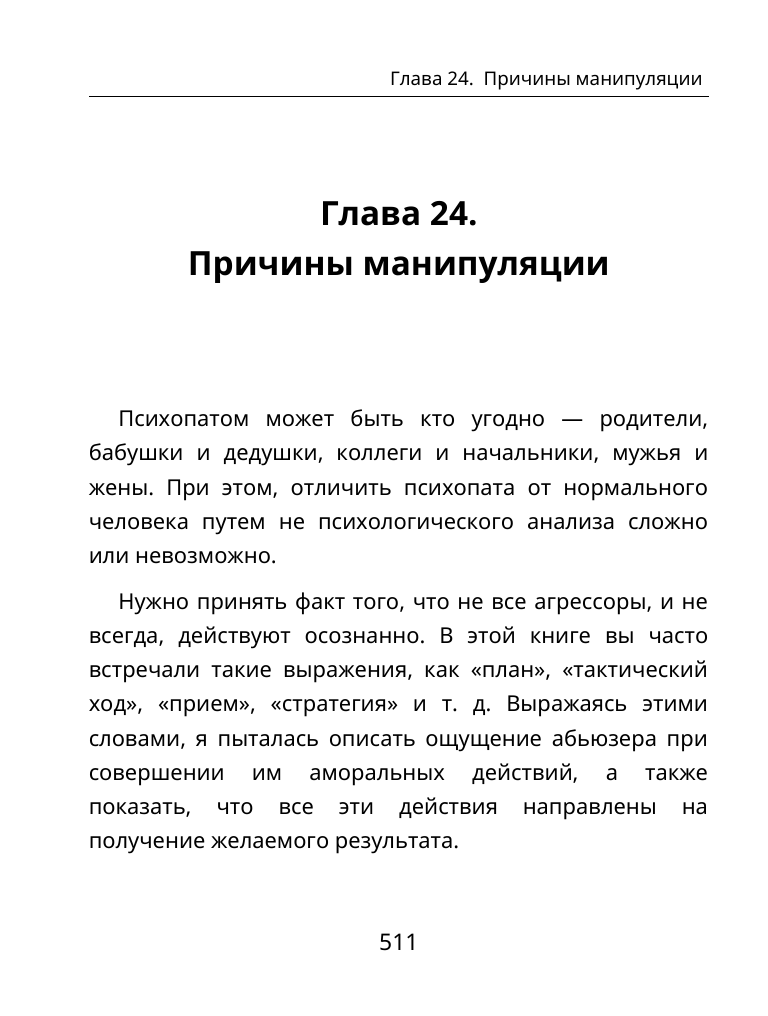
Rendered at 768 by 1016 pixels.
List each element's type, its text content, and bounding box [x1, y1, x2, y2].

subtitle Глава 24. Причины манипуляции [88, 185, 709, 285]
text Нужно принять факт того, что не все агрессоры, и не всегда, действуют осознанно. В этой книге вы часто встречали такие выражения, как «план», «тактический ход», «прием», «стратегия» и т. д. Выражаясь этими словами, я пыталась описать ощущение абьюзера при совершении им аморальных действий, а также показать, что все эти действия направлены на получение желаемого результата. [88, 586, 709, 855]
text Психопатом может быть кто угодно — родители, бабушки и дедушки, коллеги и начальники, мужья и жены. При этом, отличить психопата от нормального человека путем не психологического анализа сложно или невозможно. [88, 403, 709, 570]
